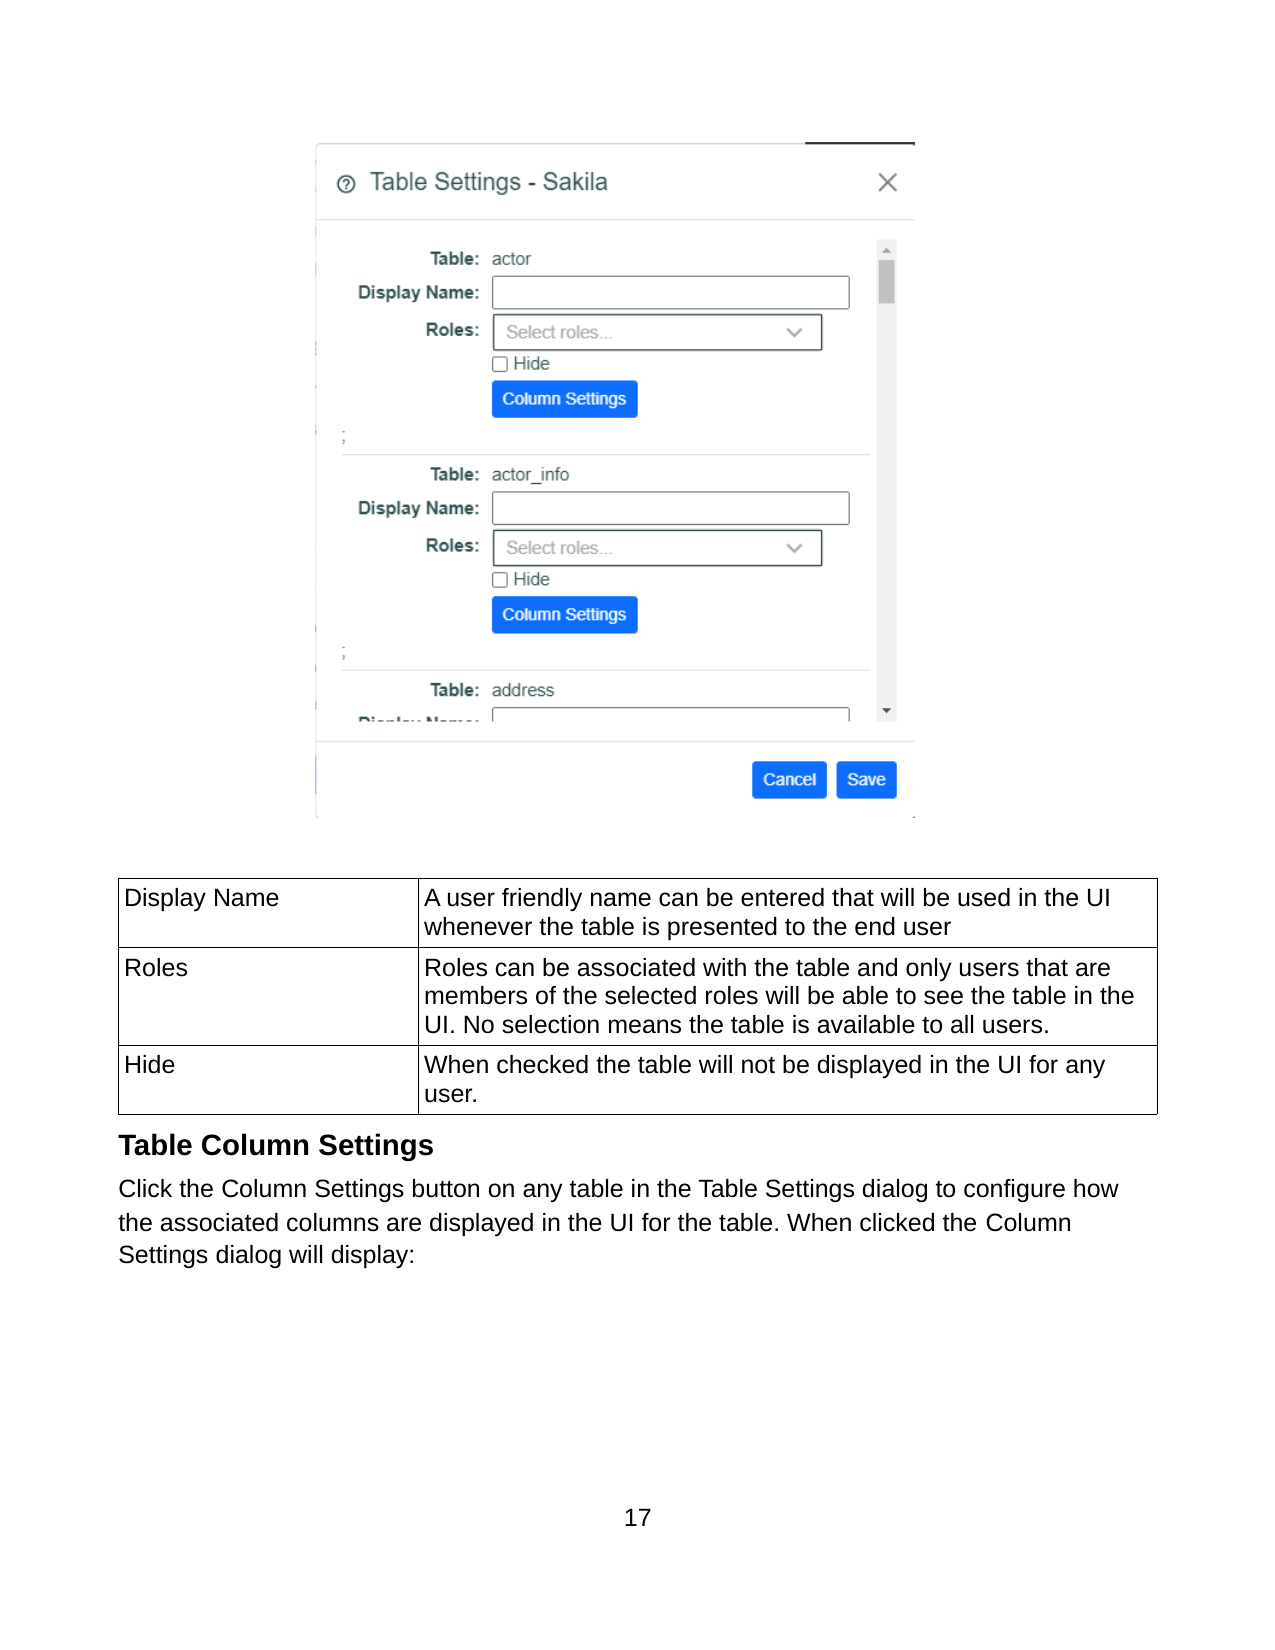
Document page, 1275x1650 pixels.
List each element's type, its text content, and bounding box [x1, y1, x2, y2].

table_cell Roles can be associated with the table and only users that are members of the selected roles will be able to see the table in the UI. No selection means the table is available to all users. [419, 948, 1157, 1044]
table_cell Hide [119, 1046, 418, 1113]
table_cell Roles [119, 948, 418, 1044]
picture [315, 142, 915, 818]
table_header A user friendly name can be entered that will be used in the UI whenever the table is presented to the end user [419, 879, 1157, 947]
table_cell When checked the table will not be displayed in the UI for any user. [419, 1046, 1157, 1113]
table_header Display Name [119, 879, 418, 947]
subtitle Table Column Settings [118, 1128, 1157, 1162]
text Click the Column Settings button on any table in the Table Settings dialog to configure how the associated columns are displayed in the UI for the table. When clicked the Column Settings dialog will display: [118, 1174, 1157, 1269]
